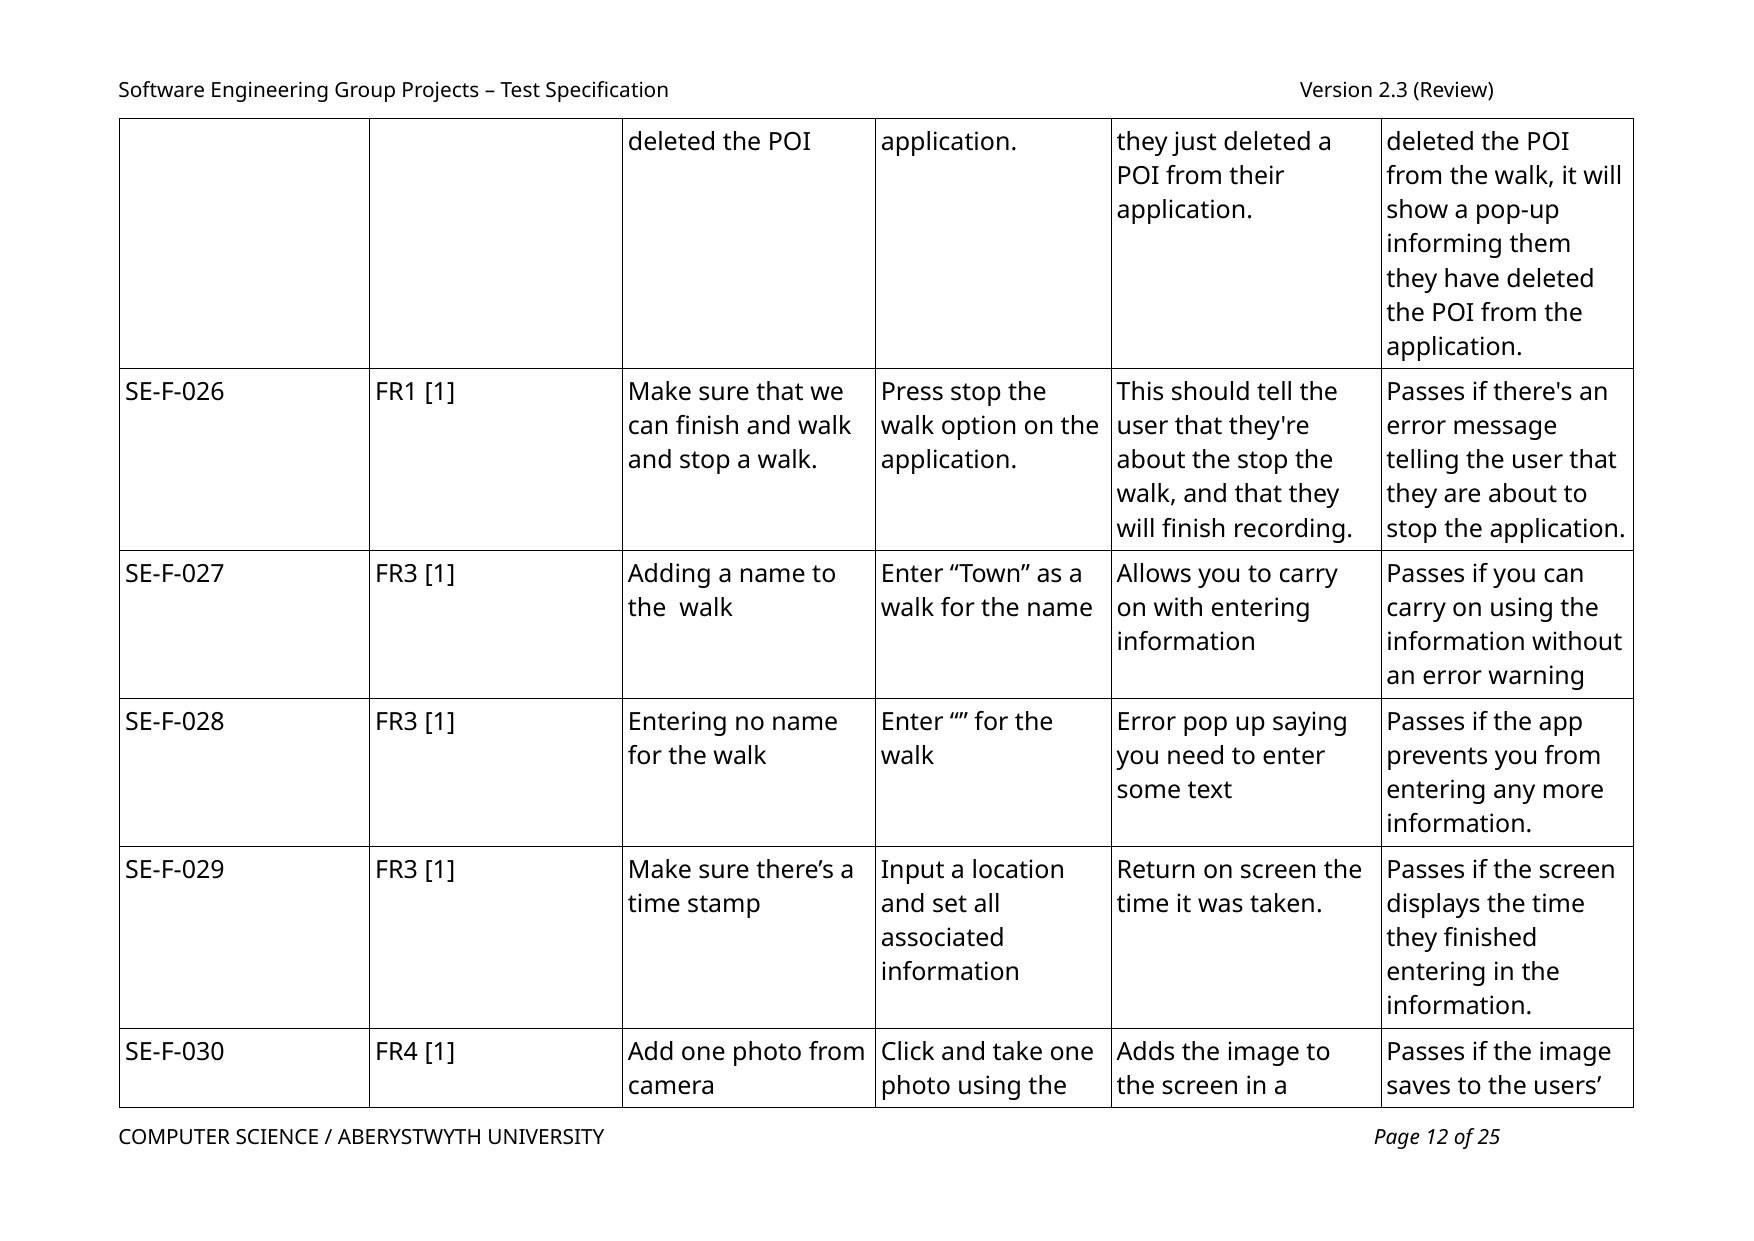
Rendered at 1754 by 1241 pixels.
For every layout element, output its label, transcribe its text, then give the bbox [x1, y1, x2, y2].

table_cell Add one photo from camera [623, 1029, 875, 1107]
table_cell SE-F-029 [120, 847, 369, 1027]
table_cell Enter “Town” as a walk for the name [876, 551, 1111, 698]
table_cell Passes if there's an error message telling the user that they are about to stop the application. [1382, 369, 1633, 550]
table_cell FR3 [1] [370, 551, 622, 698]
table_cell SE-F-028 [120, 699, 369, 846]
table_cell Passes if the screen displays the time they finished entering in the information. [1382, 847, 1633, 1027]
table_cell Click and take one photo using the [876, 1029, 1111, 1107]
table_cell Enter “” for the walk [876, 699, 1111, 846]
table_cell application. [876, 119, 1111, 368]
table_cell Passes if the app prevents you from entering any more information. [1382, 699, 1633, 846]
table_cell FR3 [1] [370, 847, 622, 1027]
table_cell Press stop the walk option on the application. [876, 369, 1111, 550]
table_cell Make sure that we can finish and walk and stop a walk. [623, 369, 875, 550]
table_cell FR3 [1] [370, 699, 622, 846]
table_cell SE-F-027 [120, 551, 369, 698]
table_cell Allows you to carry on with entering information [1112, 551, 1381, 698]
table_cell FR4 [1] [370, 1029, 622, 1107]
table_cell Return on screen the time it was taken. [1112, 847, 1381, 1027]
table_cell they just deleted a POI from their application. [1112, 119, 1381, 368]
table_cell Adding a name to the walk [623, 551, 875, 698]
table_cell deleted the POI [623, 119, 875, 368]
table_cell Make sure there’s a time stamp [623, 847, 875, 1027]
table_cell Error pop up saying you need to enter some text [1112, 699, 1381, 846]
table_cell Adds the image to the screen in a [1112, 1029, 1381, 1107]
table_cell Entering no name for the walk [623, 699, 875, 846]
table_cell Passes if you can carry on using the information without an error warning [1382, 551, 1633, 698]
table_cell This should tell the user that they're about the stop the walk, and that they will finish recording. [1112, 369, 1381, 550]
table_cell [120, 119, 369, 368]
table_cell SE-F-026 [120, 369, 369, 550]
table_cell deleted the POI from the walk, it will show a pop-up informing them they have deleted the POI from the application. [1382, 119, 1633, 368]
table_cell [370, 119, 622, 368]
table_cell FR1 [1] [370, 369, 622, 550]
table_cell Input a location and set all associated information [876, 847, 1111, 1027]
table_cell SE-F-030 [120, 1029, 369, 1107]
table_cell Passes if the image saves to the users’ [1382, 1029, 1633, 1107]
